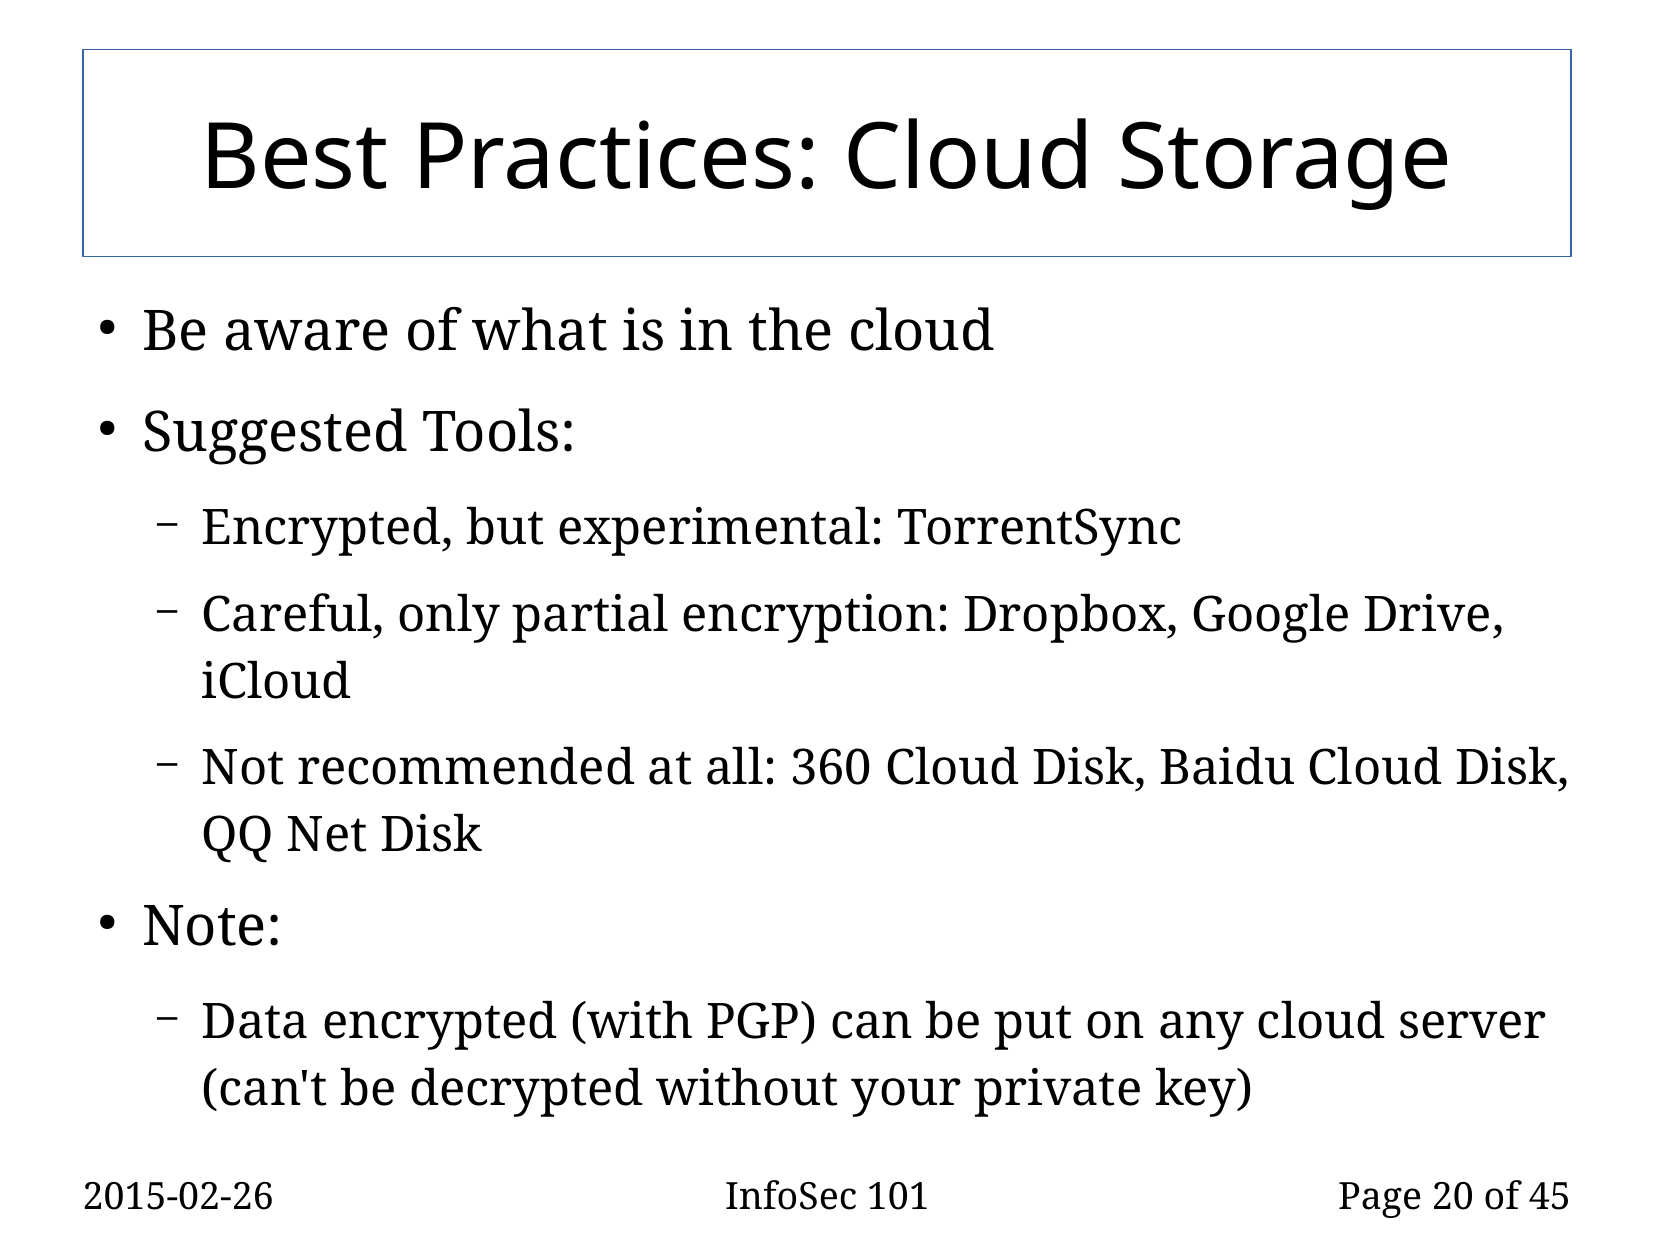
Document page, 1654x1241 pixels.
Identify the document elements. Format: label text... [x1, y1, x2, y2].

list Be aware of what is in the cloud Suggested Tools: Encrypted, but experimental: TorrentSync Careful, only partial encryption: Dropbox, Google Drive, iCloud Not recommended at all: 360 Cloud Disk, Baidu Cloud Disk, QQ Net Disk Note: Data encrypted (with PGP) can be put on any cloud server (can't be decrypted without your private key) [82, 290, 1571, 1126]
title Best Practices: Cloud Storage [82, 49, 1571, 257]
